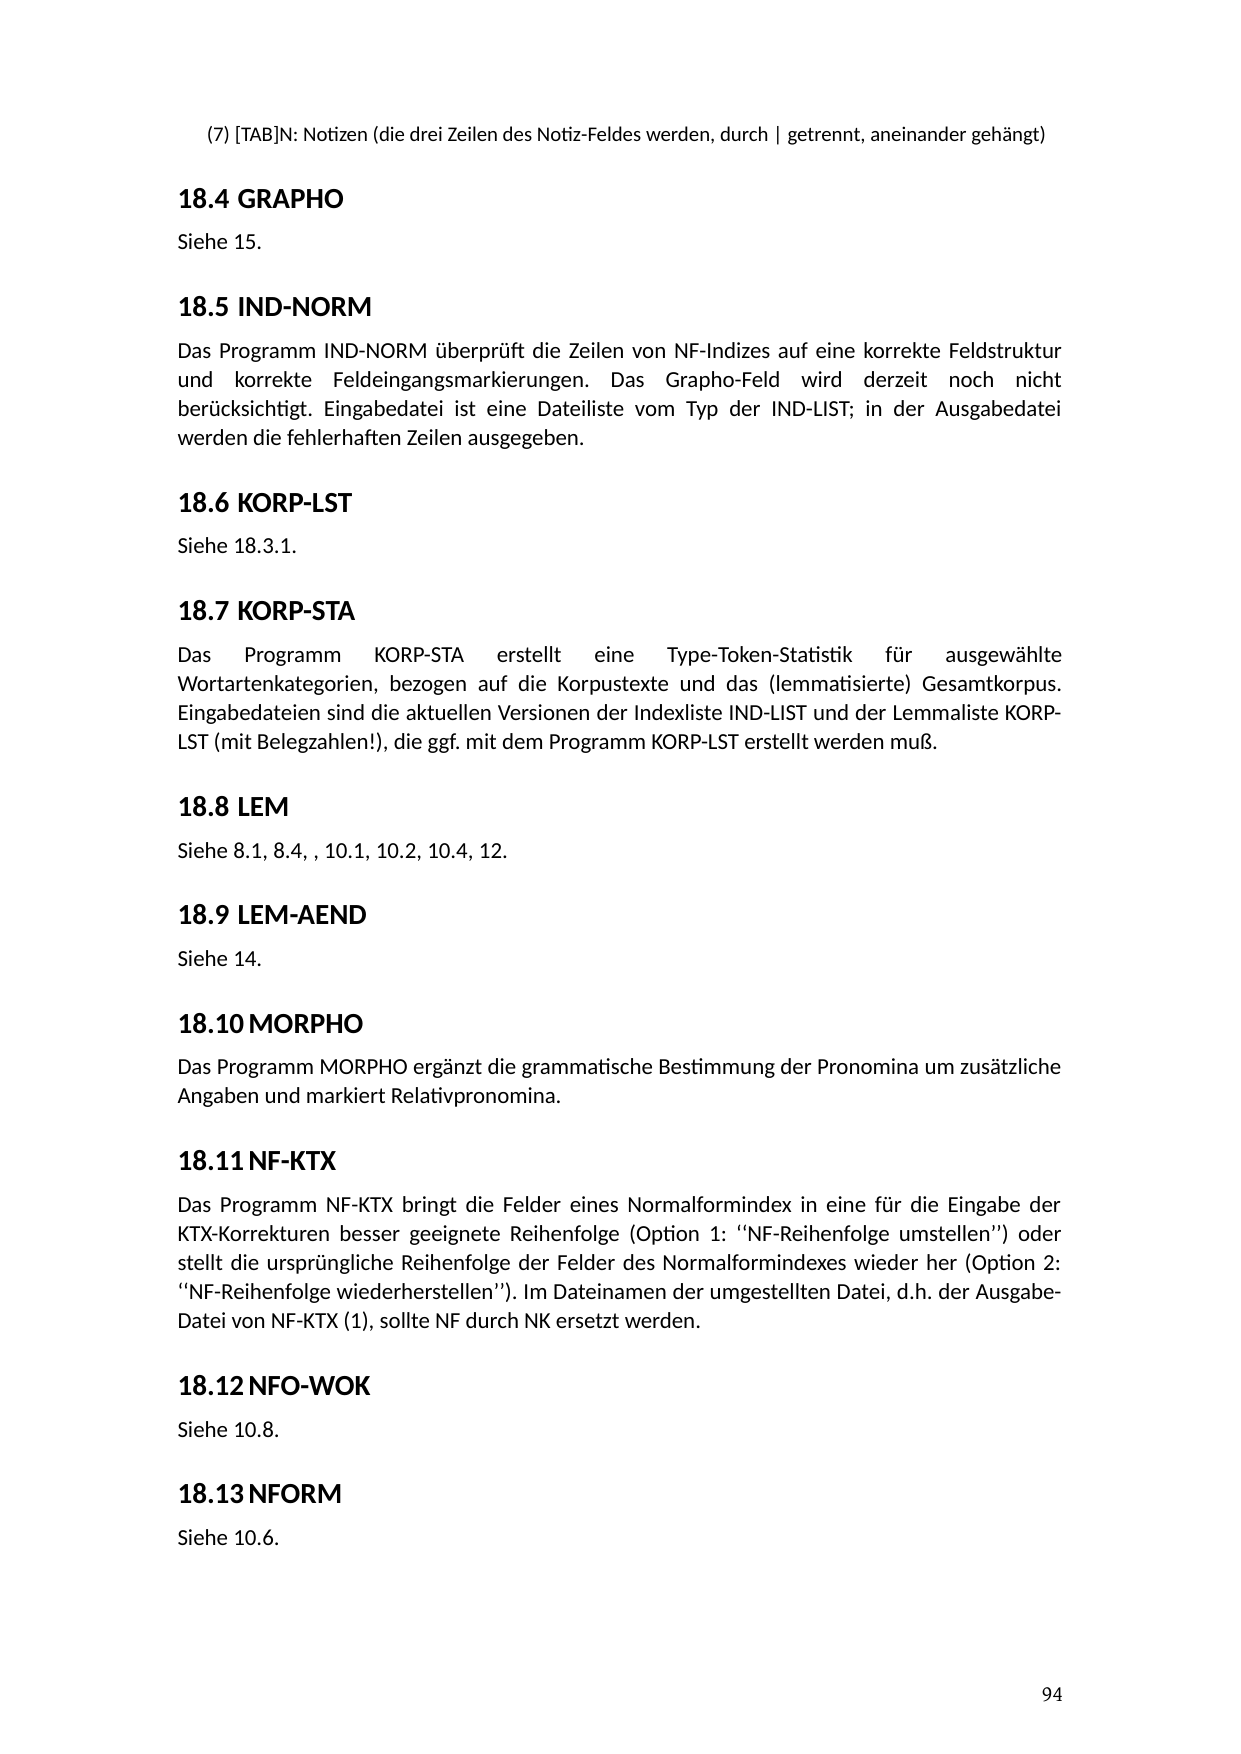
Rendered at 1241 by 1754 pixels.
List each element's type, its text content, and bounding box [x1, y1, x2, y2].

subtitle LEM-AEND [177, 901, 1063, 931]
text Das Programm MORPHO ergänzt die grammatische Bestimmung der Pronomina um zusätzliche Angaben und markiert Relativpronomina. [177, 1051, 1063, 1110]
subtitle IND-NORM [177, 293, 1063, 322]
text (7) [TAB]N: Notizen (die drei Zeilen des Notiz-Feldes werden, durch | getrennt, aneinander gehängt) [207, 118, 1063, 147]
subtitle LEM [177, 793, 1063, 822]
text Siehe 18.3.1. [177, 531, 1063, 560]
text Siehe 14. [177, 943, 1063, 972]
subtitle KORP-STA [177, 597, 1063, 626]
text Siehe 8.1, 8.4, , 10.1, 10.2, 10.4, 12. [177, 835, 1063, 864]
text Siehe 15. [177, 226, 1063, 256]
text Das Programm NF-KTX bringt die Felder eines Normalformindex in eine für die Eingabe der KTX-Korrekturen besser geeignete Reihenfolge (Option 1: ‘‘NF-Reihenfolge umstellen’’) oder stellt die ursprüngliche Reihenfolge der Felder des Normalformindexes wieder her (Option 2: ‘‘NF-Reihenfolge wiederherstellen’’). Im Dateinamen der umgestellten Datei, d.h. der Ausgabe-Datei von NF-KTX (1), sollte NF durch NK ersetzt werden. [177, 1189, 1063, 1335]
text Siehe 10.8. [177, 1414, 1063, 1443]
subtitle NFO-WOK [177, 1372, 1063, 1401]
text Siehe 10.6. [177, 1522, 1063, 1551]
subtitle KORP-LST [177, 489, 1063, 518]
subtitle NFORM [177, 1481, 1063, 1510]
subtitle GRAPHO [177, 185, 1063, 214]
subtitle NF-KTX [177, 1147, 1063, 1176]
text Das Programm KORP-STA erstellt eine Type-Token-Statistik für ausgewählte Wortartenkategorien, bezogen auf die Korpustexte und das (lemmatisierte) Gesamtkorpus. Eingabedateien sind die aktuellen Versionen der Indexliste IND-LIST und der Lemmaliste KORP-LST (mit Belegzahlen!), die ggf. mit dem Programm KORP-LST erstellt werden muß. [177, 639, 1063, 756]
subtitle MORPHO [177, 1010, 1063, 1039]
text Das Programm IND-NORM überprüft die Zeilen von NF-Indizes auf eine korrekte Feldstruktur und korrekte Feldeingangsmarkierungen. Das Grapho-Feld wird derzeit noch nicht berücksichtigt. Eingabedatei ist eine Dateiliste vom Typ der IND-LIST; in der Ausgabedatei werden die fehlerhaften Zeilen ausgegeben. [177, 335, 1063, 451]
